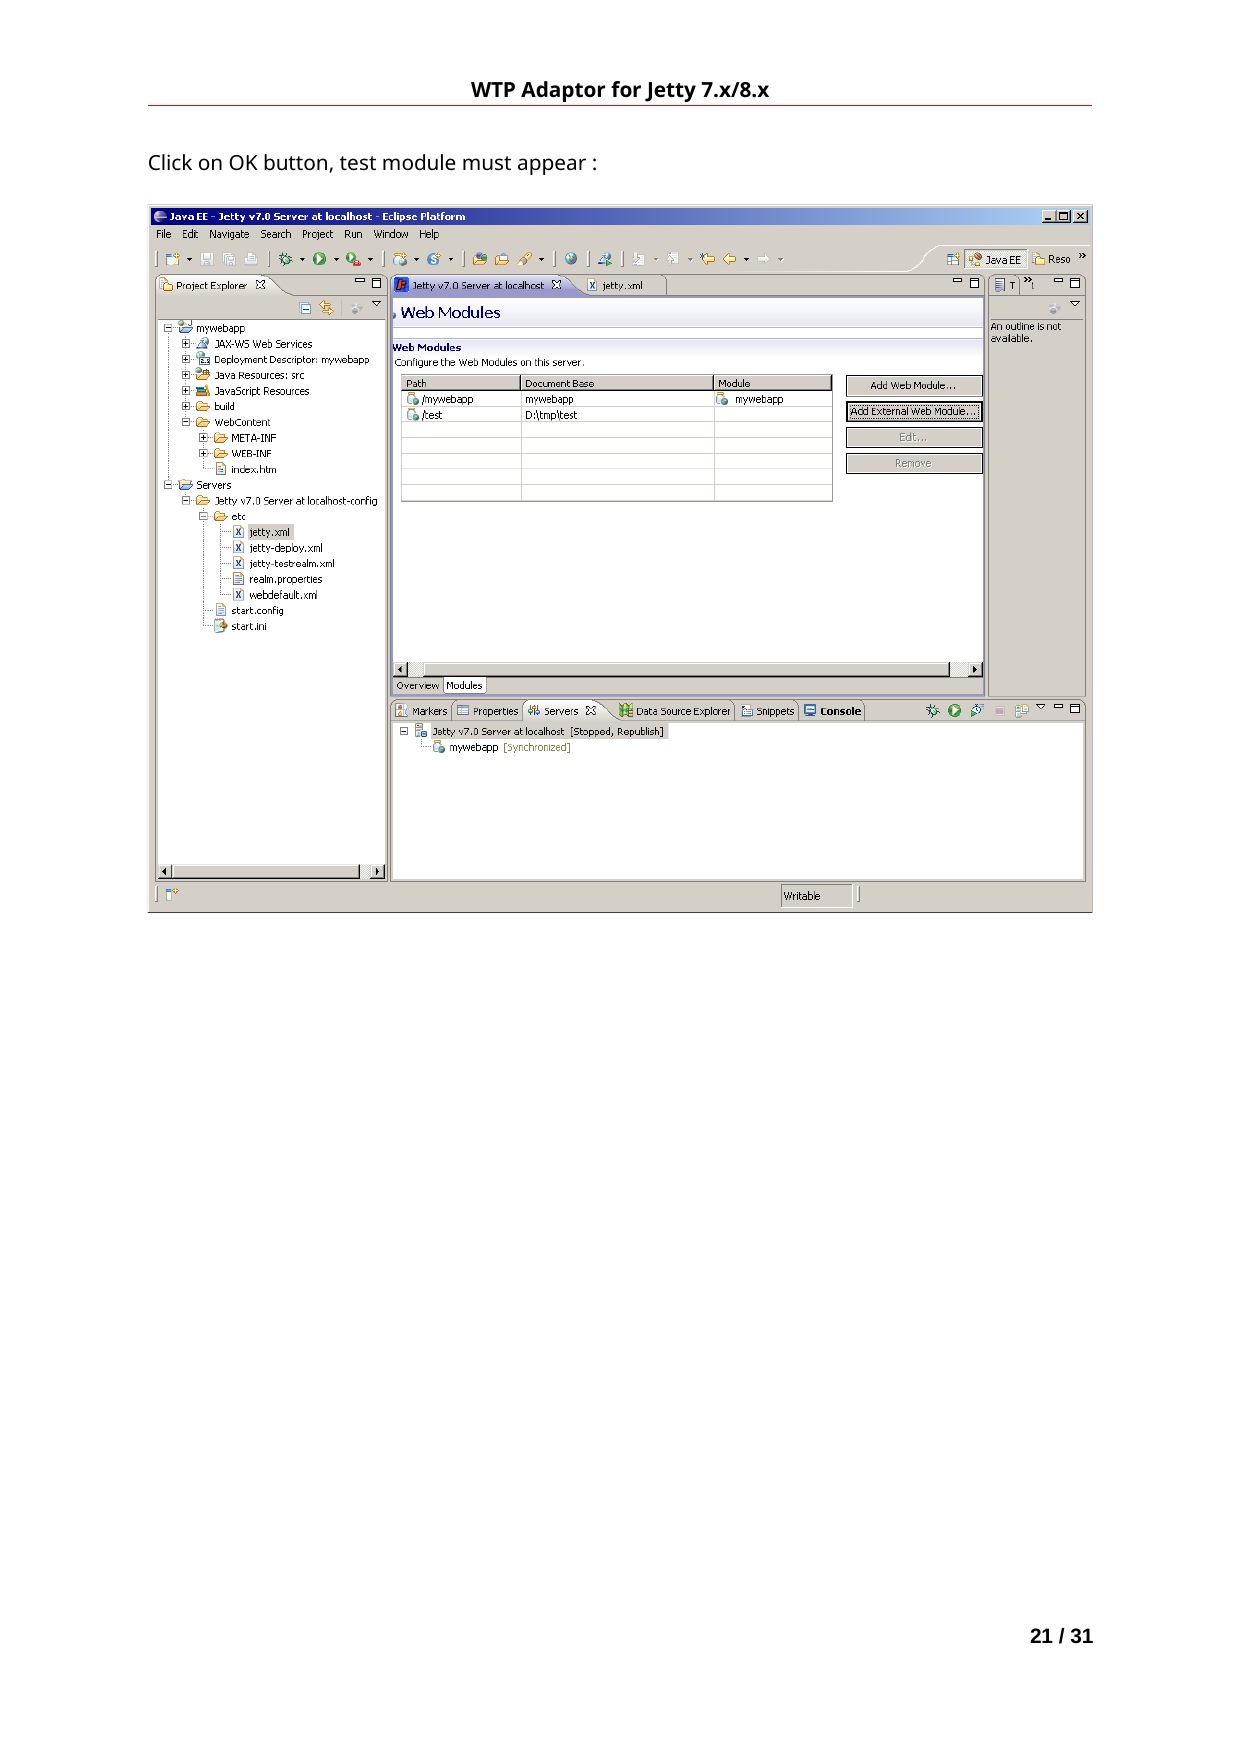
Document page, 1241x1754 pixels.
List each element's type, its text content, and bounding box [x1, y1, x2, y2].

picture [147, 204, 1093, 913]
text Click on OK button, test module must appear : [148, 148, 1092, 176]
